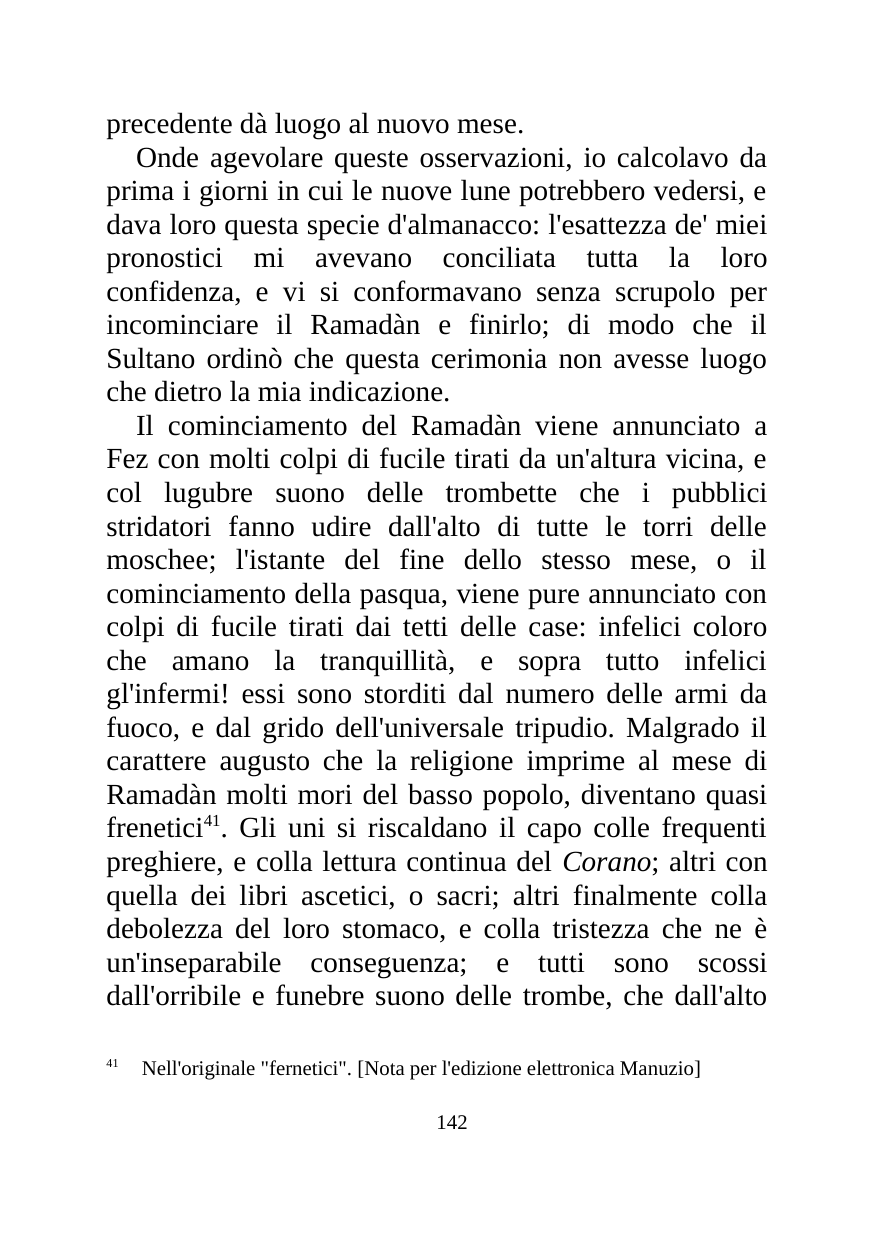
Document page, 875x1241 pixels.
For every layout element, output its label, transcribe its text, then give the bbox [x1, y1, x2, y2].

text Il cominciamento del Ramadàn viene annunciato a Fez con molti colpi di fucile tirati da un'altura vicina, e col lugubre suono delle trombette che i pubblici stridatori fanno udire dall'alto di tutte le torri delle moschee; l'istante del fine dello stesso mese, o il cominciamento della pasqua, viene pure annunciato con colpi di fucile tirati dai tetti delle case: infelici coloro che amano la tranquillità, e sopra tutto infelici gl'infermi! essi sono storditi dal numero delle armi da fuoco, e dal grido dell'universale tripudio. Malgrado il carattere augusto che la religione imprime al mese di Ramadàn molti mori del basso popolo, diventano quasi frenetici. Gli uni si riscaldano il capo colle frequenti preghiere, e colla lettura continua del Corano; altri con quella dei libri ascetici, o sacri; altri finalmente colla debolezza del loro stomaco, e colla tristezza che ne è un'inseparabile conseguenza; e tutti sono scossi dall'orribile e funebre suono delle trombe, che dall'alto [106, 408, 768, 1012]
text Onde agevolare queste osservazioni, io calcolavo da prima i giorni in cui le nuove lune potrebbero vedersi, e dava loro questa specie d'almanacco: l'esattezza de' miei pronostici mi avevano conciliata tutta la loro confidenza, e vi si conformavano senza scrupolo per incominciare il Ramadàn e finirlo; di modo che il Sultano ordinò che questa cerimonia non avesse luogo che dietro la mia indicazione. [106, 140, 768, 408]
text Nell'originale "fernetici". [Nota per l'edizione elettronica Manuzio] [106, 1056, 768, 1080]
text precedente dà luogo al nuovo mese. [106, 106, 768, 140]
